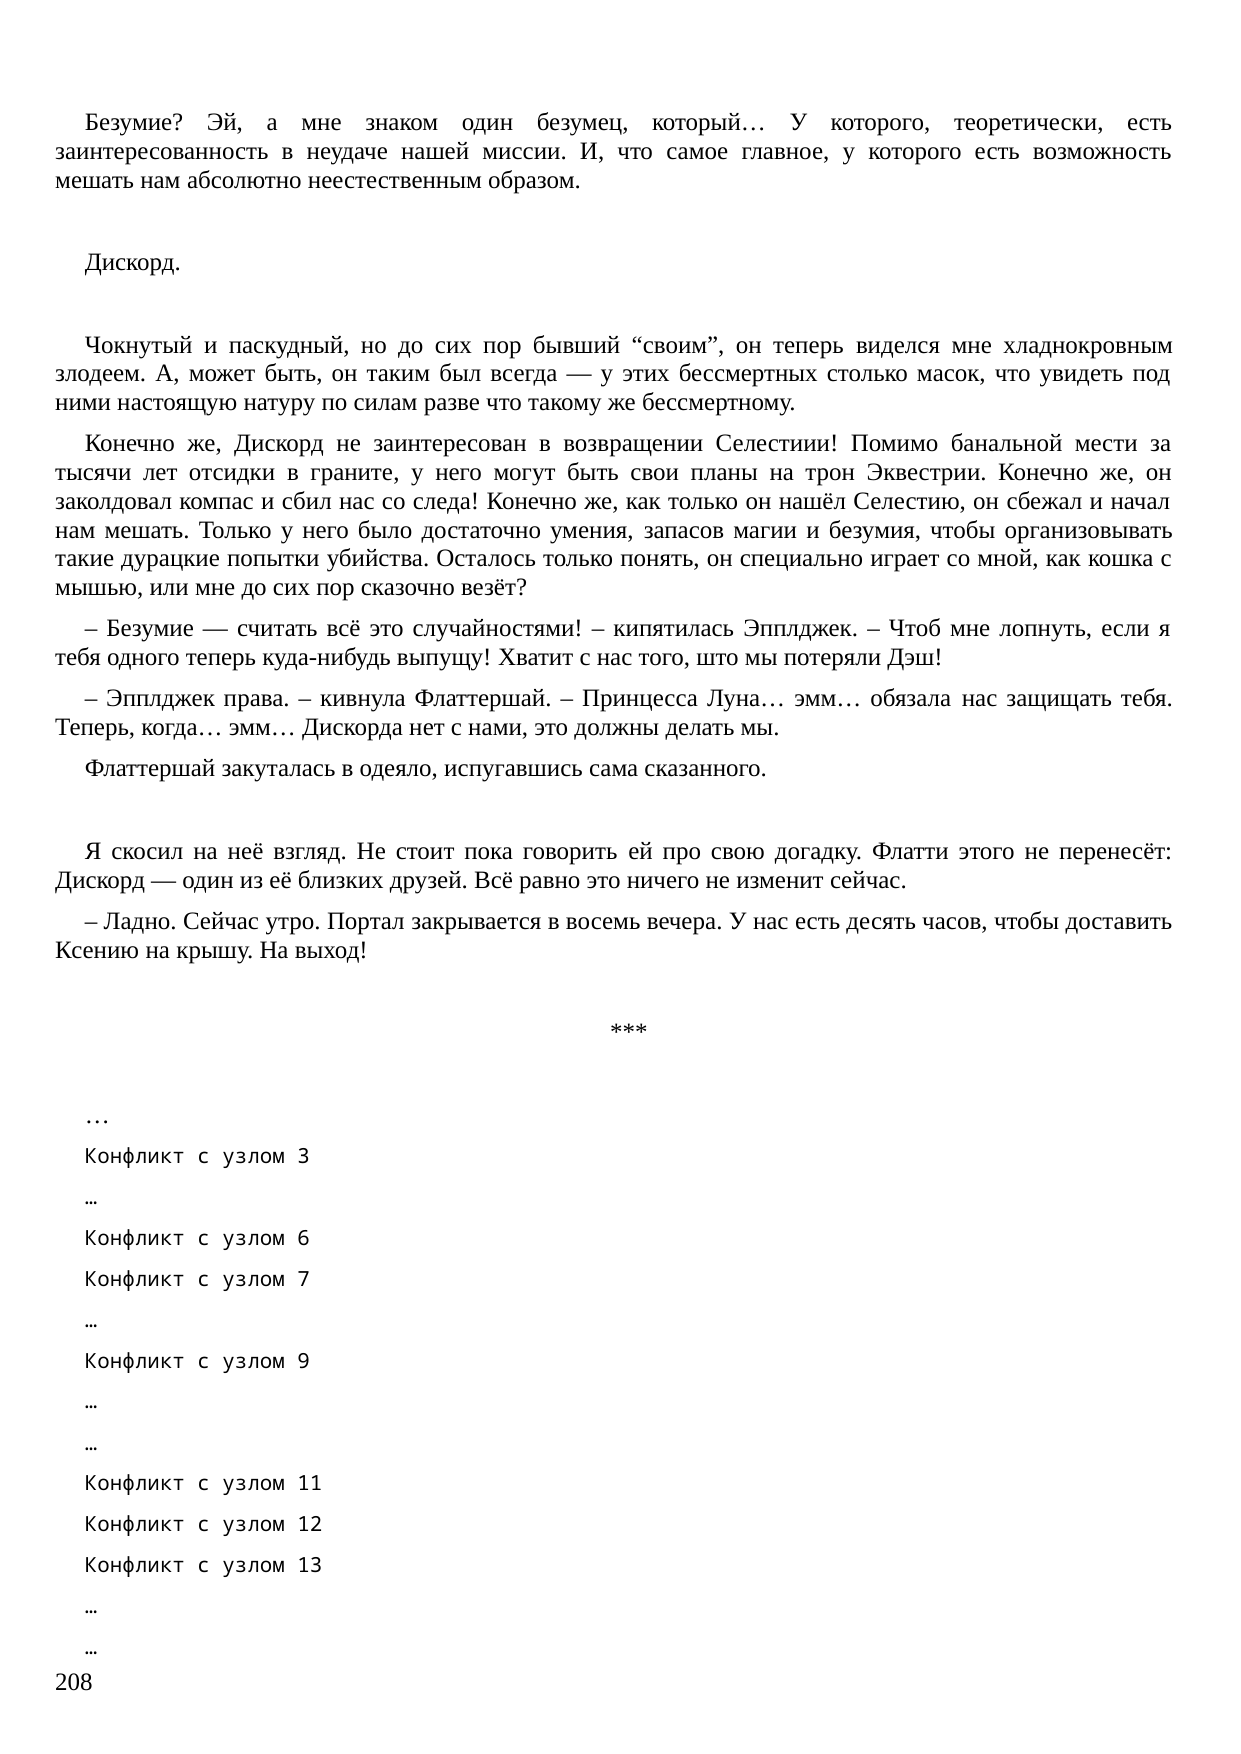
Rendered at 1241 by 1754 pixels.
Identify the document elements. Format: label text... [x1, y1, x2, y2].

text Конечно же, Дискорд не заинтересован в возвращении Селестиии! Помимо банальной мести за тысячи лет отсидки в граните, у него могут быть свои планы на трон Эквестрии. Конечно же, он заколдовал компас и сбил нас со следа! Конечно же, как только он нашёл Селестию, он сбежал и начал нам мешать. Только у него было достаточно умения, запасов магии и безумия, чтобы организовывать такие дурацкие попытки убийства. Осталось только понять, он специально играет со мной, как кошка с мышью, или мне до сих пор сказочно везёт? [55, 428, 1173, 601]
text … [55, 1387, 1173, 1415]
text … [55, 1305, 1173, 1333]
text … [55, 1591, 1173, 1620]
text Конфликт с узлом 3 [55, 1141, 1173, 1169]
text … [55, 1100, 1173, 1128]
text – Ладно. Сейчас утро. Портал закрывается в восемь вечера. У нас есть десять часов, чтобы доставить Ксению на крышу. На выход! [55, 906, 1173, 963]
text Я скосил на неё взгляд. Не стоит пока говорить ей про свою догадку. Флатти этого не перенесёт: Дискорд — один из её близких друзей. Всё равно это ничего не изменит сейчас. [55, 836, 1173, 893]
text Безумие? Эй, а мне знаком один безумец, который… У которого, теоретически, есть заинтересованность в неудаче нашей миссии. И, что самое главное, у которого есть возможность мешать нам абсолютно неестественным образом. [55, 107, 1173, 193]
text Флаттершай закуталась в одеяло, испугавшись сама сказанного. [55, 753, 1173, 782]
text … [55, 1428, 1173, 1456]
text Конфликт с узлом 7 [55, 1264, 1173, 1292]
text Конфликт с узлом 11 [55, 1468, 1173, 1497]
text Конфликт с узлом 6 [55, 1223, 1173, 1251]
text … [55, 1632, 1173, 1661]
text … [55, 1182, 1173, 1210]
text Конфликт с узлом 13 [55, 1550, 1173, 1579]
text Конфликт с узлом 12 [55, 1509, 1173, 1538]
text Чокнутый и паскудный, но до сих пор бывший “своим”, он теперь виделся мне хладнокровным злодеем. А, может быть, он таким был всегда — у этих бессмертных столько масок, что увидеть под ними настоящую натуру по силам разве что такому же бессмертному. [55, 330, 1173, 416]
text – Безумие — считать всё это случайностями! – кипятилась Эпплджек. – Чтоб мне лопнуть, если я тебя одного теперь куда-нибудь выпущу! Хватит с нас того, што мы потеряли Дэш! [55, 613, 1173, 671]
text Конфликт с узлом 9 [55, 1346, 1173, 1374]
text – Эпплджек права. – кивнула Флаттершай. – Принцесса Луна… эмм… обязала нас защищать тебя. Теперь, когда… эмм… Дискорда нет с нами, это должны делать мы. [55, 683, 1173, 741]
text *** [55, 1017, 1173, 1046]
text Дискорд. [55, 247, 1173, 276]
